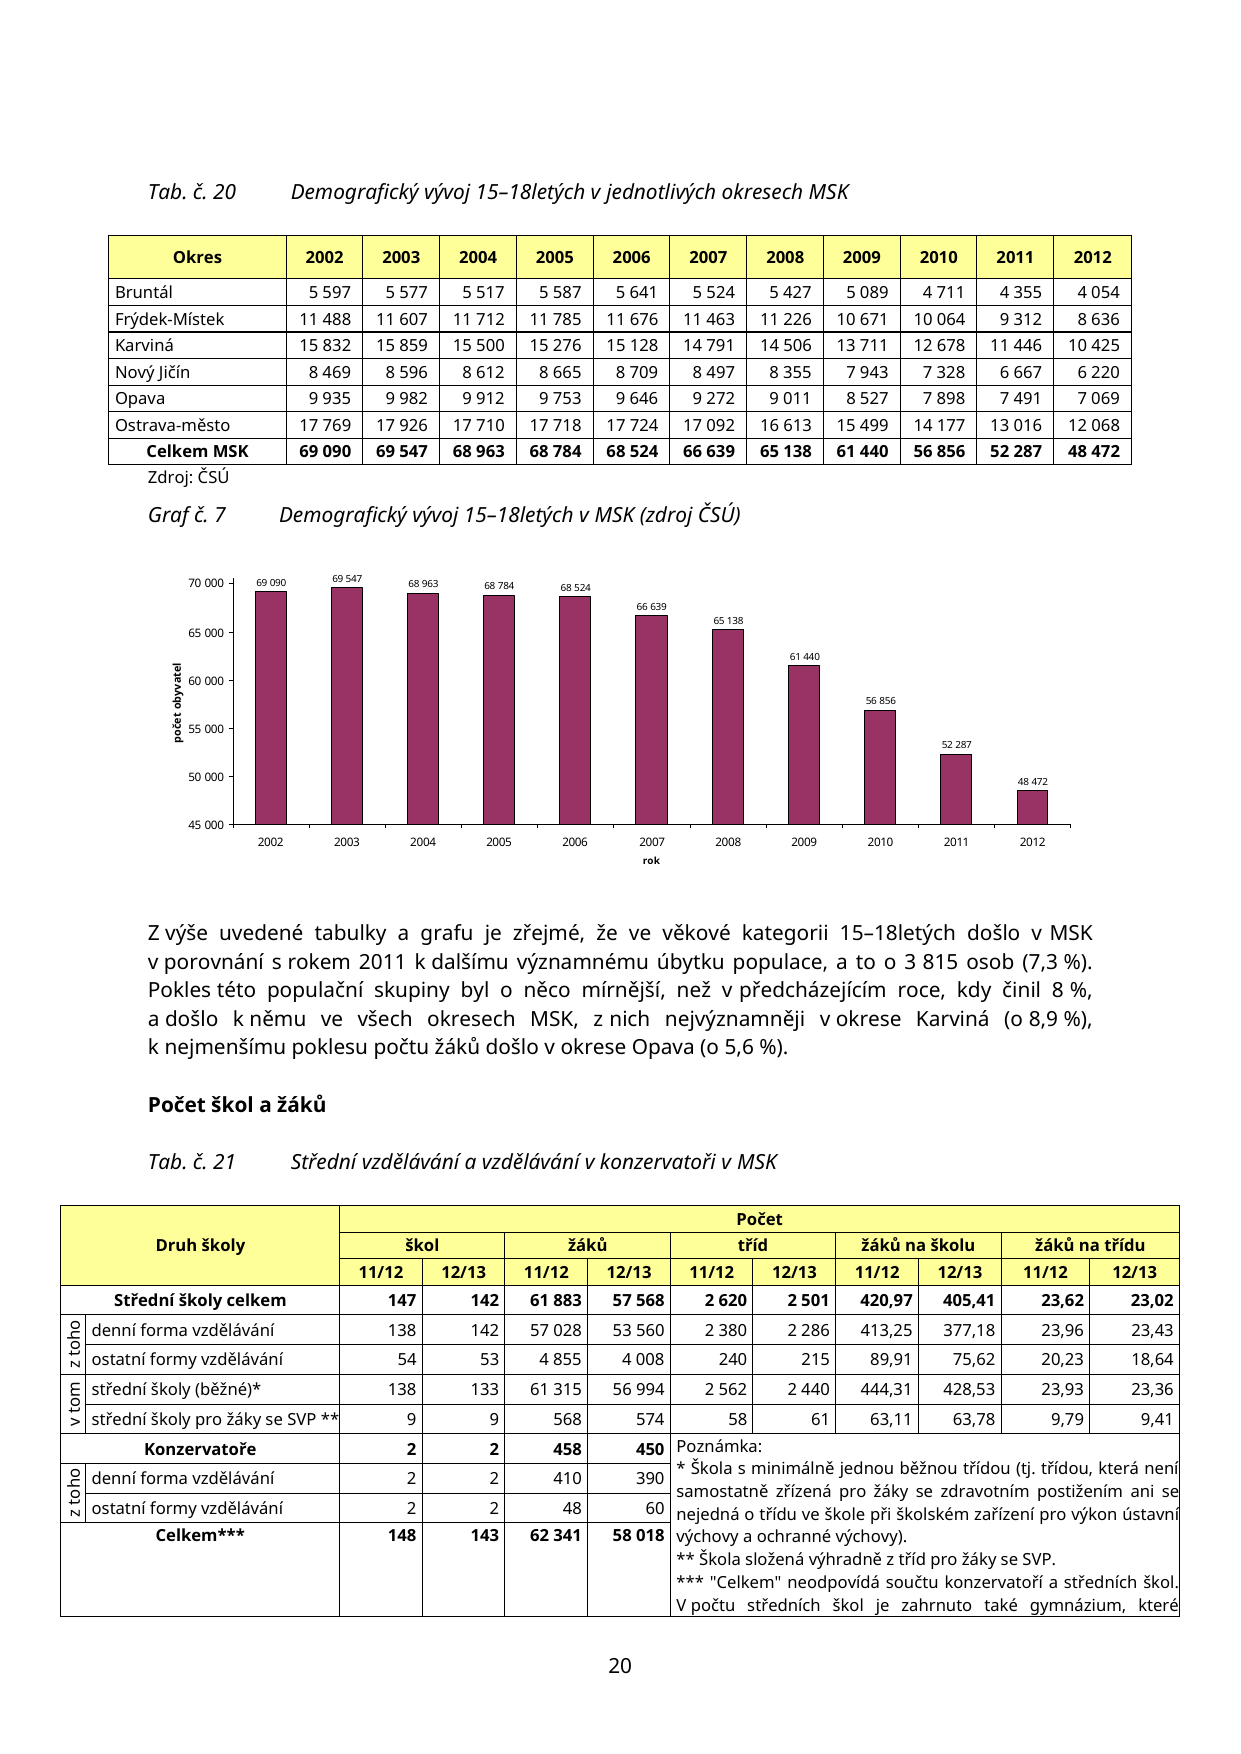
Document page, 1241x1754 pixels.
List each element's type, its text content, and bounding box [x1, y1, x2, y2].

table_cell 9 272 [670, 386, 746, 411]
table_cell 390 [588, 1464, 670, 1492]
table_cell 2 [423, 1434, 504, 1463]
table_cell 17 724 [594, 412, 669, 438]
text Z výše uvedené tabulky a grafu je zřejmé, že ve věkové kategorii 15–18letých došlo v MSK v porovnání s rokem 2011 k dalšímu významnému úbytku populace, a to o 3 815 osob (7,3 %). Pokles této populační skupiny byl o něco mírnější, než v předcházejícím roce, kdy činil 8 %, a došlo k němu ve všech okresech MSK, z nich nejvýznamněji v okrese Karviná (o 8,9 %), k nejmenšímu poklesu počtu žáků došlo v okrese Opava (o 5,6 %). [148, 918, 1092, 1061]
table_cell 12 678 [901, 333, 976, 358]
table_cell 8 709 [594, 359, 669, 384]
table_cell střední školy (běžné)* [86, 1375, 339, 1403]
table_cell 11 226 [747, 306, 823, 331]
table_header 2006 [594, 236, 669, 278]
table_cell 10 064 [901, 306, 976, 331]
table_cell 2 [423, 1494, 504, 1522]
table_cell 9 [340, 1405, 422, 1433]
table_cell 11/12 [1002, 1259, 1089, 1285]
table_cell 17 718 [517, 412, 593, 438]
table_header 2004 [440, 236, 516, 278]
table_cell 61 315 [505, 1375, 587, 1403]
table_cell 413,25 [836, 1315, 918, 1344]
table_cell 54 [340, 1345, 422, 1374]
table_cell 65 138 [747, 439, 823, 464]
table_cell 63,78 [919, 1405, 1001, 1433]
table_cell 377,18 [919, 1315, 1001, 1344]
table_cell Celkem*** [61, 1523, 339, 1616]
table_cell 23,96 [1002, 1315, 1089, 1344]
table_cell 23,36 [1090, 1375, 1179, 1403]
table_cell ostatní formy vzdělávání [86, 1345, 339, 1374]
table_cell 68 784 [517, 439, 593, 464]
table_cell 57 568 [588, 1286, 670, 1314]
table_cell žáků na třídu [1002, 1233, 1179, 1258]
table_cell 11 607 [363, 306, 439, 331]
table_cell 10 671 [824, 306, 900, 331]
table_cell 9 912 [440, 386, 516, 411]
text Zdroj: ČSÚ [148, 465, 1092, 488]
table_cell 53 560 [588, 1315, 670, 1344]
table_cell 12/13 [919, 1259, 1001, 1285]
table_cell žáků [505, 1233, 670, 1258]
table_cell 16 613 [747, 412, 823, 438]
table_cell 2 [340, 1434, 422, 1463]
table_cell 15 128 [594, 333, 669, 358]
table_cell 13 711 [824, 333, 900, 358]
table_cell 5 427 [747, 279, 823, 305]
table_cell 75,62 [919, 1345, 1001, 1374]
table_cell 143 [423, 1523, 504, 1616]
table_cell 17 092 [670, 412, 746, 438]
table_cell denní forma vzdělávání [86, 1464, 339, 1492]
table_cell denní forma vzdělávání [86, 1315, 339, 1344]
table_cell 17 710 [440, 412, 516, 438]
table_cell 15 500 [440, 333, 516, 358]
table_cell 15 832 [287, 333, 362, 358]
table_cell 12 068 [1054, 412, 1131, 438]
table_cell 2 [340, 1464, 422, 1492]
table_cell Ostrava-město [109, 412, 286, 438]
table_cell 10 425 [1054, 333, 1131, 358]
table_cell Nový Jičín [109, 359, 286, 384]
table_cell 410 [505, 1464, 587, 1492]
table_cell 428,53 [919, 1375, 1001, 1403]
table_cell škol [340, 1233, 504, 1258]
table_cell 68 524 [594, 439, 669, 464]
table_cell 13 016 [977, 412, 1053, 438]
table_cell 2 562 [671, 1375, 752, 1403]
table_cell 53 [423, 1345, 504, 1374]
table_header Okres [109, 236, 286, 278]
table_cell 2 [340, 1494, 422, 1522]
table_cell 5 517 [440, 279, 516, 305]
table_cell 12/13 [423, 1259, 504, 1285]
table_header Druh školy [61, 1206, 339, 1285]
table_cell 61 883 [505, 1286, 587, 1314]
table_cell Konzervatoře [61, 1434, 339, 1463]
table_cell 61 [753, 1405, 835, 1433]
table_cell 11 712 [440, 306, 516, 331]
table_cell z toho [61, 1464, 85, 1522]
table_header 2007 [670, 236, 746, 278]
table_cell 9 011 [747, 386, 823, 411]
table_header 2009 [824, 236, 900, 278]
table_cell z toho [61, 1315, 85, 1374]
table_cell 2 440 [753, 1375, 835, 1403]
table_cell 8 636 [1054, 306, 1131, 331]
table_cell 444,31 [836, 1375, 918, 1403]
table_cell ostatní formy vzdělávání [86, 1494, 339, 1522]
table_cell 147 [340, 1286, 422, 1314]
table_cell 420,97 [836, 1286, 918, 1314]
table_cell 2 380 [671, 1315, 752, 1344]
table_cell 2 620 [671, 1286, 752, 1314]
table_cell 15 276 [517, 333, 593, 358]
table_cell 8 612 [440, 359, 516, 384]
table_header 2010 [901, 236, 976, 278]
table_cell 61 440 [824, 439, 900, 464]
table_cell 17 769 [287, 412, 362, 438]
table_header 2008 [747, 236, 823, 278]
table_cell 20,23 [1002, 1345, 1089, 1374]
table_cell 8 527 [824, 386, 900, 411]
list Demografický vývoj 15–18letých v MSK (zdroj ČSÚ) [148, 500, 1092, 529]
table_cell 5 577 [363, 279, 439, 305]
table_cell Poznámka: * Škola s minimálně jednou běžnou třídou (tj. třídou, která není samostatně zřízená pro žáky se zdravotním postižením ani se nejedná o třídu ve škole při školském zařízení pro výkon ústavní výchovy a ochranné výchovy). ** Škola složená výhradně z tříd pro žáky se SVP. *** "Celkem" neodpovídá součtu konzervatoří a středních škol. V počtu středních škol je zahrnuto také gymnázium, které [671, 1434, 1179, 1616]
table_cell 7 491 [977, 386, 1053, 411]
table_cell 215 [753, 1345, 835, 1374]
table_cell 12/13 [753, 1259, 835, 1285]
table_cell 138 [340, 1315, 422, 1344]
table_cell 60 [588, 1494, 670, 1522]
table_cell 8 665 [517, 359, 593, 384]
text Počet škol a žáků [148, 1090, 1092, 1118]
table_cell 138 [340, 1375, 422, 1403]
table_cell 7 328 [901, 359, 976, 384]
table_header 2002 [287, 236, 362, 278]
table_cell 2 [423, 1464, 504, 1492]
table_cell 6 220 [1054, 359, 1131, 384]
table_cell 4 711 [901, 279, 976, 305]
table_cell 5 524 [670, 279, 746, 305]
table_cell 133 [423, 1375, 504, 1403]
table_cell 9 935 [287, 386, 362, 411]
table_cell 69 090 [287, 439, 362, 464]
table_cell 14 791 [670, 333, 746, 358]
table_cell 8 469 [287, 359, 362, 384]
table_cell 48 [505, 1494, 587, 1522]
table_cell 89,91 [836, 1345, 918, 1374]
table_cell 56 856 [901, 439, 976, 464]
table_cell 405,41 [919, 1286, 1001, 1314]
table_cell 5 641 [594, 279, 669, 305]
table_header 2005 [517, 236, 593, 278]
table_cell 8 355 [747, 359, 823, 384]
table_cell 15 859 [363, 333, 439, 358]
table_cell Střední školy celkem [61, 1286, 339, 1314]
table_cell 9,41 [1090, 1405, 1179, 1433]
table_cell 23,62 [1002, 1286, 1089, 1314]
table_cell 66 639 [670, 439, 746, 464]
table_cell 18,64 [1090, 1345, 1179, 1374]
table_cell 12/13 [588, 1259, 670, 1285]
table_cell 142 [423, 1286, 504, 1314]
table_cell 11 463 [670, 306, 746, 331]
table_cell 5 597 [287, 279, 362, 305]
table_cell 142 [423, 1315, 504, 1344]
table_cell 17 926 [363, 412, 439, 438]
table_cell 5 089 [824, 279, 900, 305]
table_cell Karviná [109, 333, 286, 358]
table_cell 4 008 [588, 1345, 670, 1374]
table_cell 11 488 [287, 306, 362, 331]
table_cell 56 994 [588, 1375, 670, 1403]
table_cell 4 855 [505, 1345, 587, 1374]
table_cell 2 286 [753, 1315, 835, 1344]
table_cell 14 177 [901, 412, 976, 438]
table_cell 14 506 [747, 333, 823, 358]
table_cell 5 587 [517, 279, 593, 305]
table_cell 9 [423, 1405, 504, 1433]
table_cell střední školy pro žáky se SVP ** [86, 1405, 339, 1433]
table_cell 11 676 [594, 306, 669, 331]
table_header Počet [340, 1206, 1179, 1232]
table_cell 58 [671, 1405, 752, 1433]
table_cell Celkem MSK [109, 439, 286, 464]
table_cell tříd [671, 1233, 835, 1258]
table_header 2003 [363, 236, 439, 278]
table_cell 7 069 [1054, 386, 1131, 411]
table_cell 23,02 [1090, 1286, 1179, 1314]
table_header 2012 [1054, 236, 1131, 278]
table_cell 69 547 [363, 439, 439, 464]
table_cell 6 667 [977, 359, 1053, 384]
table_cell 11/12 [340, 1259, 422, 1285]
table_cell 11/12 [836, 1259, 918, 1285]
table_cell 52 287 [977, 439, 1053, 464]
table_cell 458 [505, 1434, 587, 1463]
table_cell 148 [340, 1523, 422, 1616]
table_cell 4 355 [977, 279, 1053, 305]
table_cell 240 [671, 1345, 752, 1374]
table_cell 11/12 [671, 1259, 752, 1285]
list Střední vzdělávání a vzdělávání v konzervatoři v MSK [148, 1147, 1092, 1176]
table_cell 12/13 [1090, 1259, 1179, 1285]
table_cell 7 898 [901, 386, 976, 411]
table_cell 8 596 [363, 359, 439, 384]
table_cell Opava [109, 386, 286, 411]
list Demografický vývoj 15–18letých v jednotlivých okresech MSK [148, 177, 1092, 205]
table_cell 7 943 [824, 359, 900, 384]
table_header 2011 [977, 236, 1053, 278]
table_cell 62 341 [505, 1523, 587, 1616]
table_cell žáků na školu [836, 1233, 1001, 1258]
table_cell 11 446 [977, 333, 1053, 358]
table_cell 57 028 [505, 1315, 587, 1344]
table_cell 9 982 [363, 386, 439, 411]
table_cell 4 054 [1054, 279, 1131, 305]
table_cell Bruntál [109, 279, 286, 305]
table_cell 9 646 [594, 386, 669, 411]
table_cell 568 [505, 1405, 587, 1433]
table_cell Frýdek-Místek [109, 306, 286, 331]
table_cell 8 497 [670, 359, 746, 384]
table_cell 23,43 [1090, 1315, 1179, 1344]
table_cell 9,79 [1002, 1405, 1089, 1433]
table_cell 11/12 [505, 1259, 587, 1285]
table_cell 48 472 [1054, 439, 1131, 464]
table_cell 23,93 [1002, 1375, 1089, 1403]
table_cell 9 312 [977, 306, 1053, 331]
table_cell 9 753 [517, 386, 593, 411]
table_cell 2 501 [753, 1286, 835, 1314]
table_cell 15 499 [824, 412, 900, 438]
table_cell v tom [61, 1375, 85, 1433]
table_cell 574 [588, 1405, 670, 1433]
table_cell 450 [588, 1434, 670, 1463]
table_cell 68 963 [440, 439, 516, 464]
table_cell 63,11 [836, 1405, 918, 1433]
table_cell 58 018 [588, 1523, 670, 1616]
table_cell 11 785 [517, 306, 593, 331]
